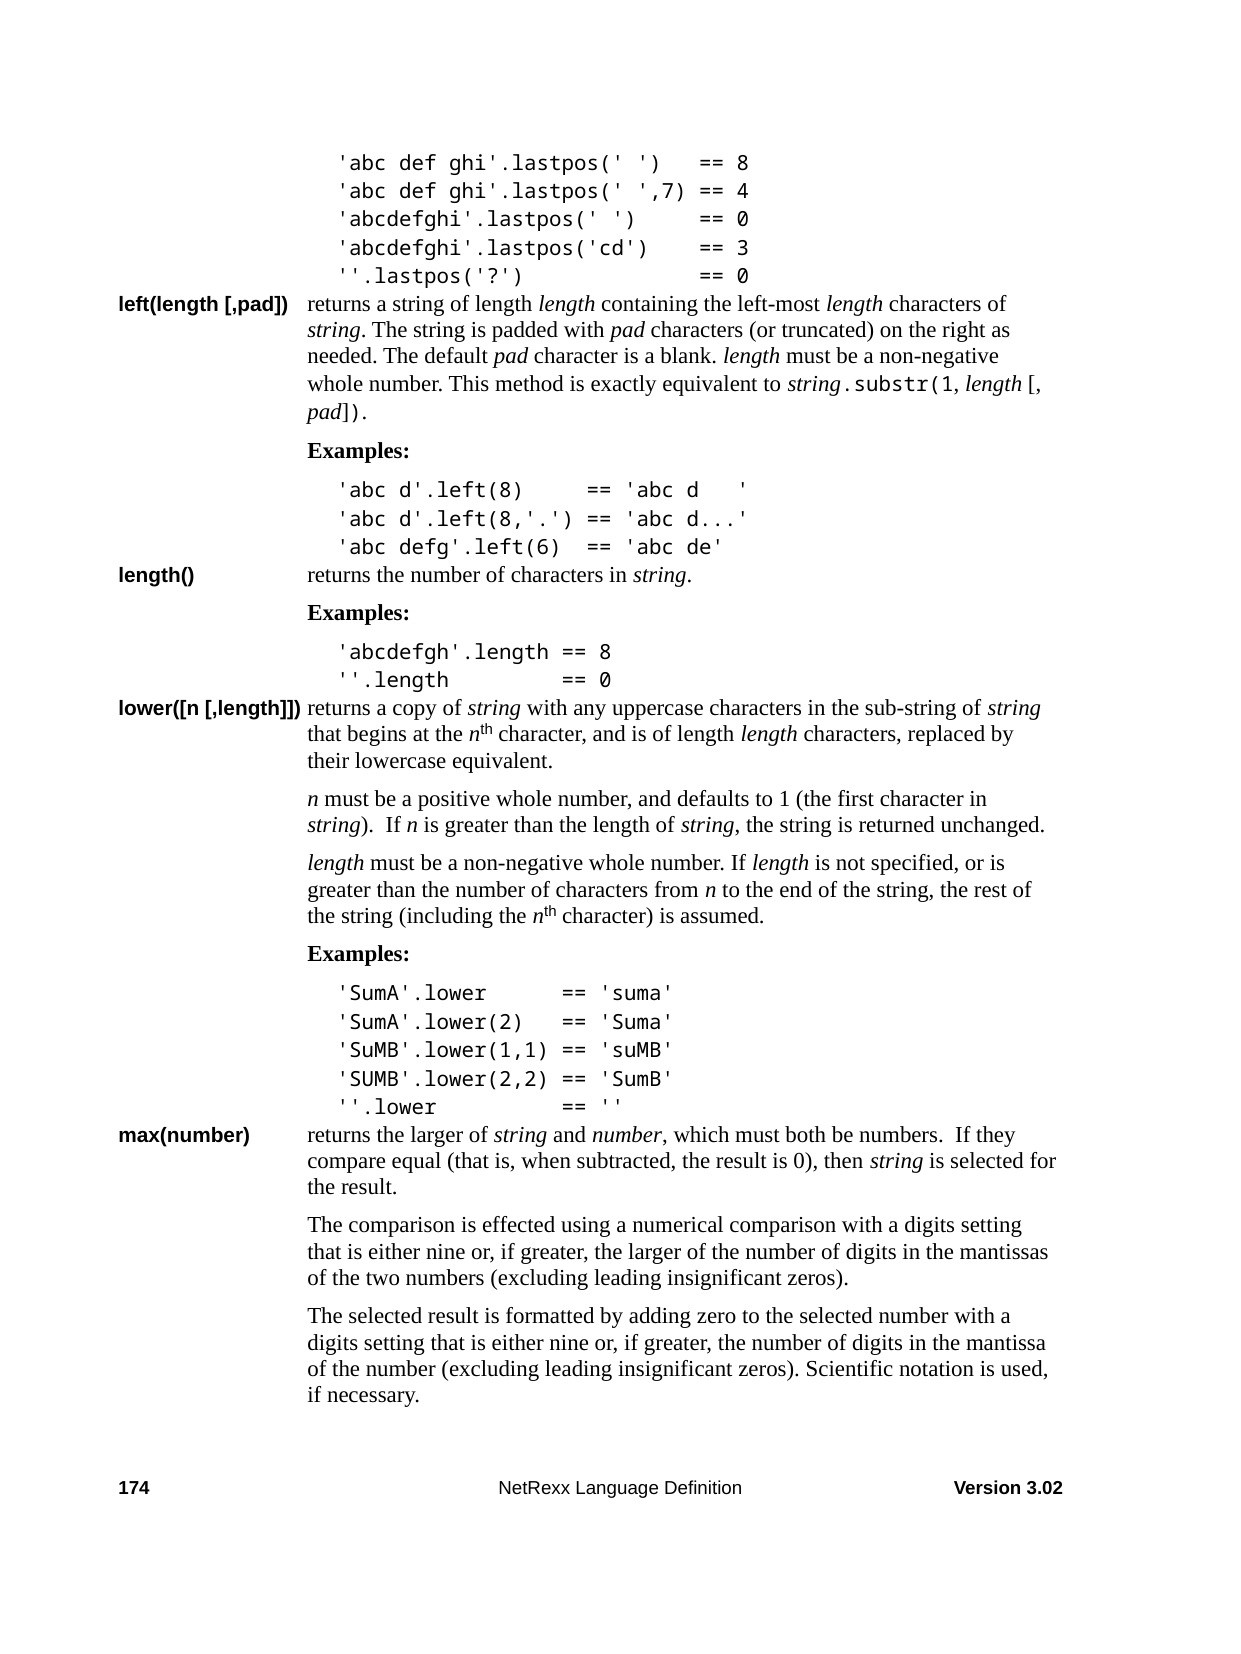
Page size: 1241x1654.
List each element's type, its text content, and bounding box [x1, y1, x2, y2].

table_cell left(length [,pad]) [118, 290, 307, 561]
table_cell length() [118, 561, 307, 694]
table_cell lower([n [,length]]) [118, 694, 307, 1121]
table_cell returns a string of length length containing the left-most length characters of string. The string is padded with pad characters (or truncated) on the right as needed. The default pad character is a blank. length must be a non-negative whole number. This method is exactly equivalent to string.substr(1, length [, pad]). Examples: 'abc d'.left(8) == 'abc d ' 'abc d'.left(8,'.') == 'abc d...' 'abc defg'.left(6) == 'abc de' [307, 290, 1063, 561]
table_cell returns the larger of string and number, which must both be numbers. If they compare equal (that is, when subtracted, the result is 0), then string is selected for the result. The comparison is effected using a numerical comparison with a digits setting that is either nine or, if greater, the larger of the number of digits in the mantissas of the two numbers (excluding leading insignificant zeros). The selected result is formatted by adding zero to the selected number with a digits setting that is either nine or, if greater, the number of digits in the mantissa of the number (excluding leading insignificant zeros). Scientific notation is used, if necessary. [307, 1121, 1063, 1419]
table_cell [118, 148, 307, 290]
table_cell returns the number of characters in string. Examples: 'abcdefgh'.length == 8 ''.length == 0 [307, 561, 1063, 694]
table_cell 'abc def ghi'.lastpos(' ') == 8 'abc def ghi'.lastpos(' ',7) == 4 'abcdefghi'.lastpos(' ') == 0 'abcdefghi'.lastpos('cd') == 3 ''.lastpos('?') == 0 [307, 148, 1063, 290]
table_cell max(number) [118, 1121, 307, 1419]
table_cell returns a copy of string with any uppercase characters in the sub-string of string that begins at the nth character, and is of length length characters, replaced by their lowercase equivalent. n must be a positive whole number, and defaults to 1 (the first character in string). If n is greater than the length of string, the string is returned unchanged. length must be a non-negative whole number. If length is not specified, or is greater than the number of characters from n to the end of the string, the rest of the string (including the nth character) is assumed. Examples: 'SumA'.lower == 'suma' 'SumA'.lower(2) == 'Suma' 'SuMB'.lower(1,1) == 'suMB' 'SUMB'.lower(2,2) == 'SumB' ''.lower == '' [307, 694, 1063, 1121]
